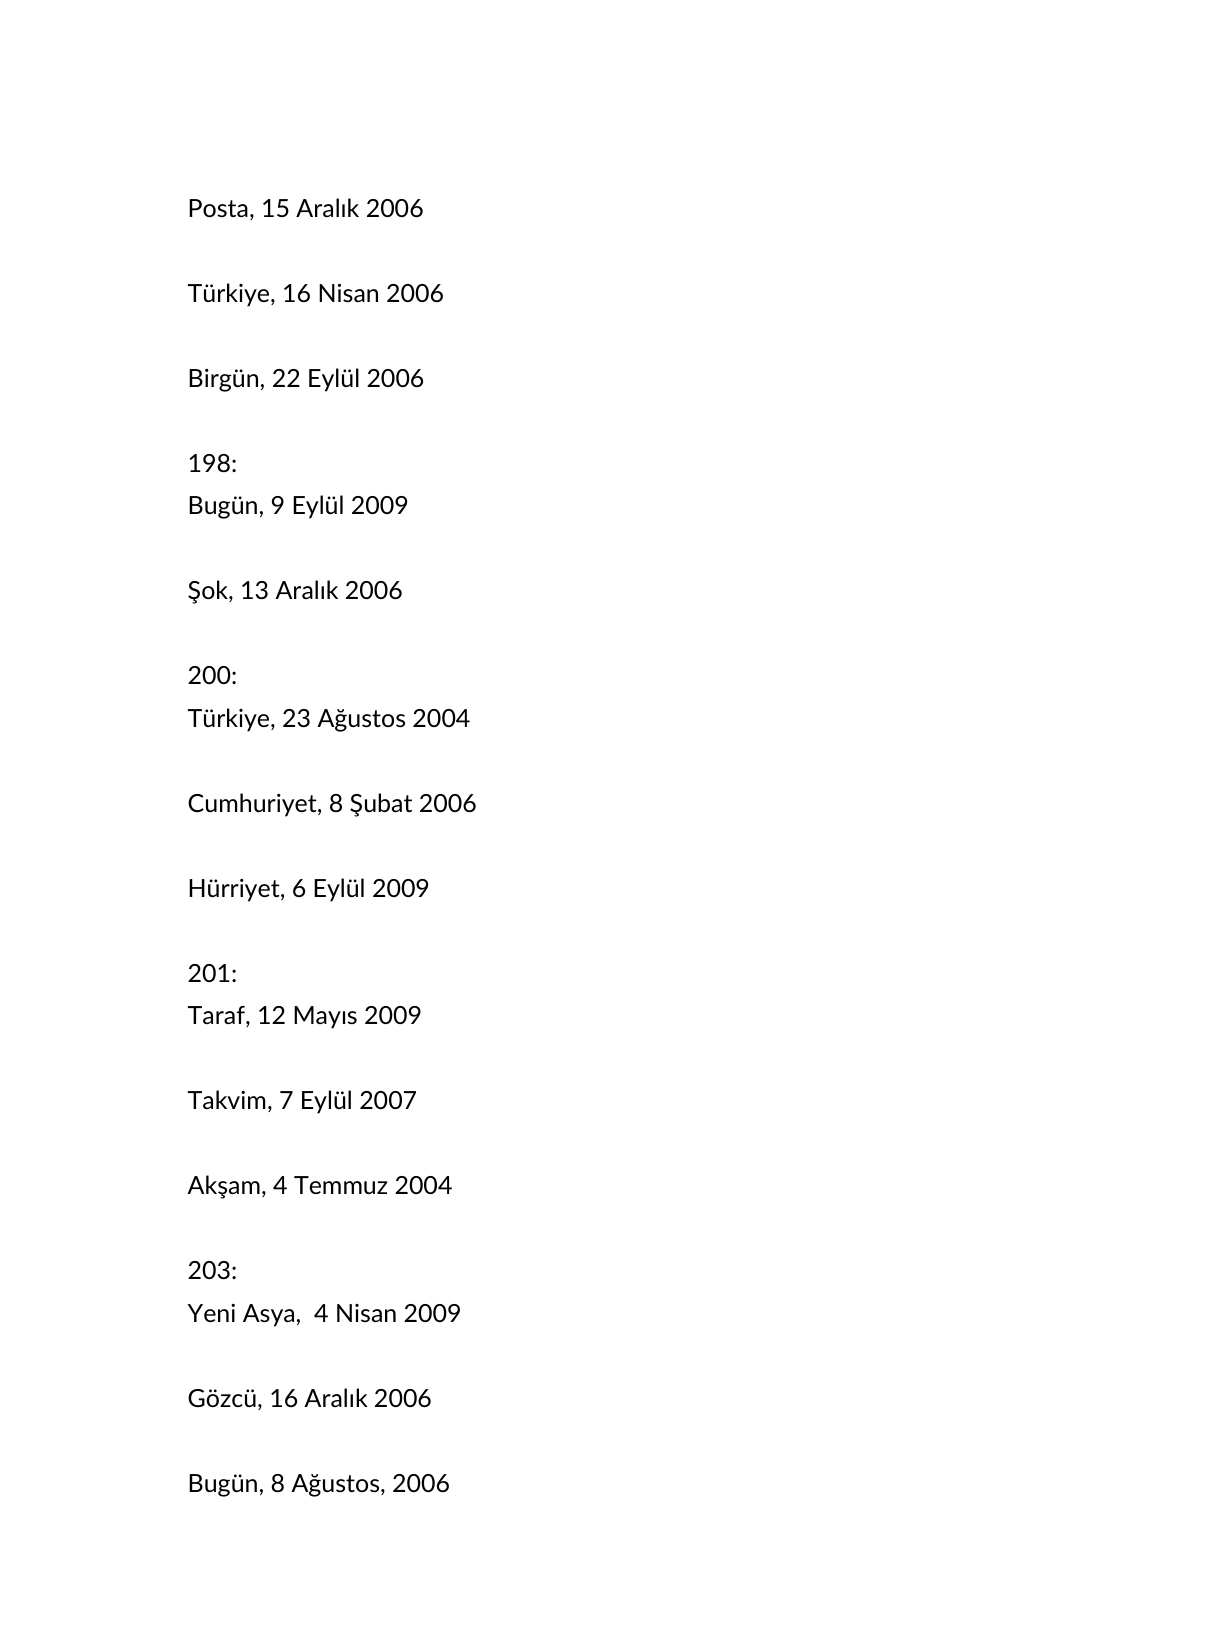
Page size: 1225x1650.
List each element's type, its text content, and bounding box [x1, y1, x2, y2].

text 203: [187, 1255, 1037, 1285]
text 198: [187, 447, 1037, 477]
text Takvim, 7 Eylül 2007 [187, 1085, 1037, 1115]
text Bugün, 9 Eylül 2009 [187, 490, 1037, 520]
text Akşam, 4 Temmuz 2004 [187, 1170, 1037, 1200]
text Türkiye, 23 Ağustos 2004 [187, 702, 1037, 732]
text Posta, 15 Aralık 2006 [187, 192, 1037, 222]
text 200: [187, 660, 1037, 690]
text Birgün, 22 Eylül 2006 [187, 362, 1037, 392]
text Hürriyet, 6 Eylül 2009 [187, 872, 1037, 902]
text Türkiye, 16 Nisan 2006 [187, 277, 1037, 307]
text 201: [187, 957, 1037, 987]
text Cumhuriyet, 8 Şubat 2006 [187, 787, 1037, 817]
text Gözcü, 16 Aralık 2006 [187, 1382, 1037, 1412]
text Yeni Asya, 4 Nisan 2009 [187, 1297, 1037, 1327]
text Şok, 13 Aralık 2006 [187, 575, 1037, 605]
text Bugün, 8 Ağustos, 2006 [187, 1467, 1037, 1497]
text Taraf, 12 Mayıs 2009 [187, 1000, 1037, 1030]
